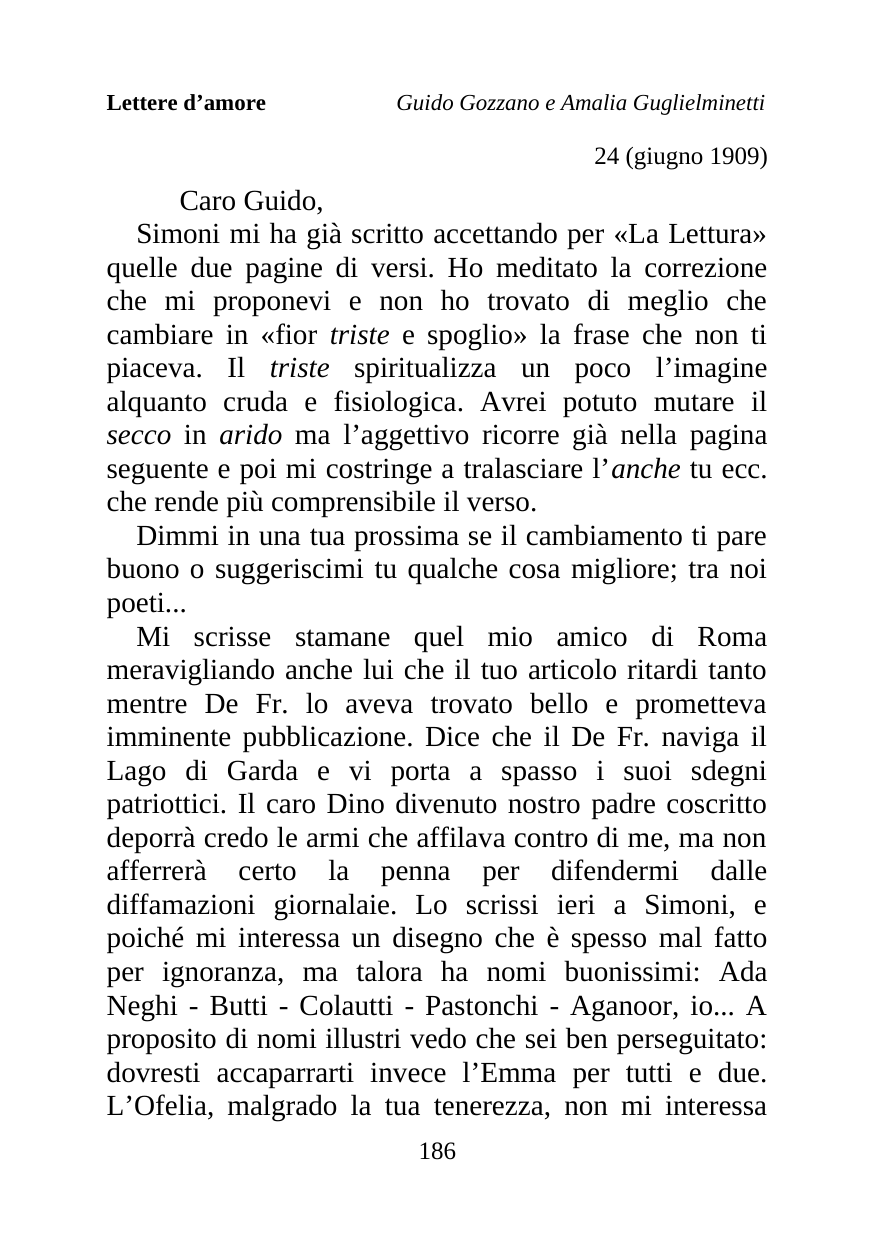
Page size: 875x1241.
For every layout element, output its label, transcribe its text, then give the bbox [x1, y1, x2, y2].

text 24 (giugno 1909) [106, 141, 768, 170]
text Mi scrisse stamane quel mio amico di Roma meravigliando anche lui che il tuo articolo ritardi tanto mentre De Fr. lo aveva trovato bello e prometteva imminente pubblicazione. Dice che il De Fr. naviga il Lago di Garda e vi porta a spasso i suoi sdegni patriottici. Il caro Dino divenuto nostro padre coscritto deporrà credo le armi che affilava contro di me, ma non afferrerà certo la penna per difendermi dalle diffamazioni giornalaie. Lo scrissi ieri a Simoni, e poiché mi interessa un disegno che è spesso mal fatto per ignoranza, ma talora ha nomi buonissimi: Ada Neghi - Butti - Colautti - Pastonchi - Aganoor, io... A proposito di nomi illustri vedo che sei ben perseguitato: dovresti accaparrarti invece l’Emma per tutti e due. L’Ofelia, malgrado la tua tenerezza, non mi interessa [106, 619, 768, 1122]
text Caro Guido, [106, 183, 768, 216]
text Simoni mi ha già scritto accettando per «La Lettura» quelle due pagine di versi. Ho meditato la correzione che mi proponevi e non ho trovato di meglio che cambiare in «fior triste e spoglio» la frase che non ti piaceva. Il triste spiritualizza un poco l’imagine alquanto cruda e fisiologica. Avrei potuto mutare il secco in arido ma l’aggettivo ricorre già nella pagina seguente e poi mi costringe a tralasciare l’anche tu ecc. che rende più comprensibile il verso. [106, 216, 768, 518]
text Dimmi in una tua prossima se il cambiamento ti pare buono o suggeriscimi tu qualche cosa migliore; tra noi poeti... [106, 518, 768, 619]
